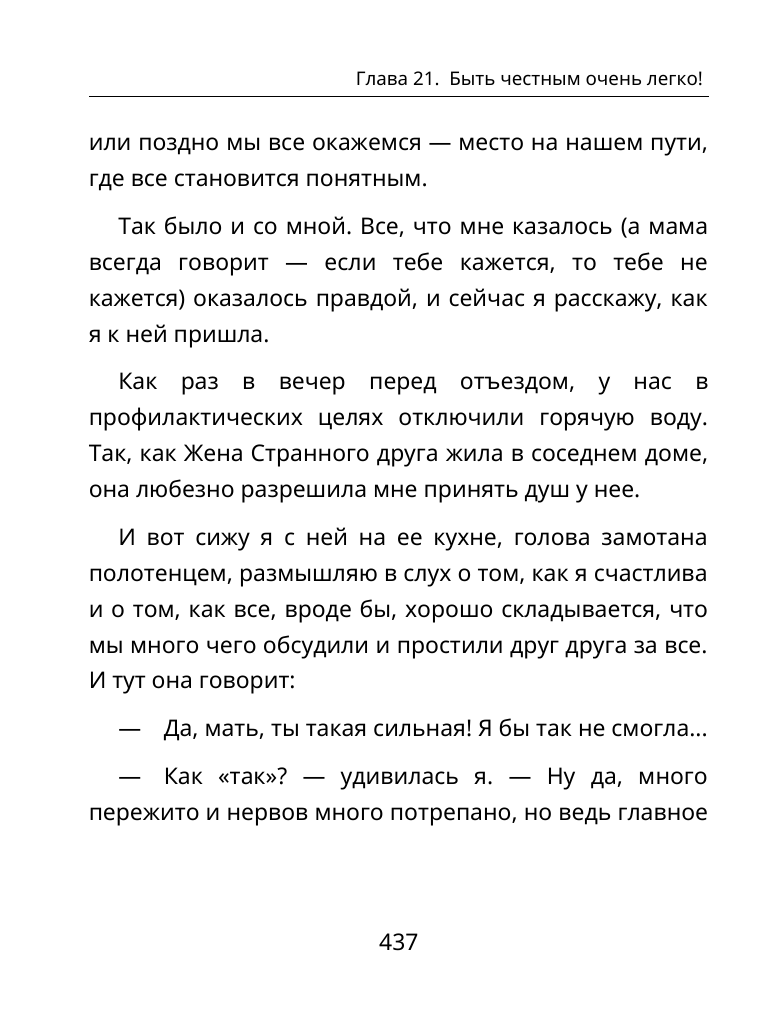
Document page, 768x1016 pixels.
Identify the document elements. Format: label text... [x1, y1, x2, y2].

text Как раз в вечер перед отъездом, у нас в профилактических целях отключили горячую воду. Так, как Жена Странного друга жила в соседнем доме, она любезно разрешила мне принять душ у нее. [88, 365, 709, 504]
text или поздно мы все окажемся — место на нашем пути, где все становится понятным. [88, 126, 709, 193]
text Так было и со мной. Все, что мне казалось (а мама всегда говорит — если тебе кажется, то тебе не кажется) оказалось правдой, и сейчас я расскажу, как я к ней пришла. [88, 210, 709, 349]
list Как «так»? — удивилась я. — Ну да, много пережито и нервов много потрепано, но ведь главное [88, 760, 709, 827]
list Да, мать, ты такая сильная! Я бы так не смогла... [88, 712, 709, 743]
text И вот сижу я с ней на ее кухне, голова замотана полотенцем, размышляю в слух о том, как я счастлива и о том, как все, вроде бы, хорошо складывается, что мы много чего обсудили и простили друг друга за все. И тут она говорит: [88, 521, 709, 696]
